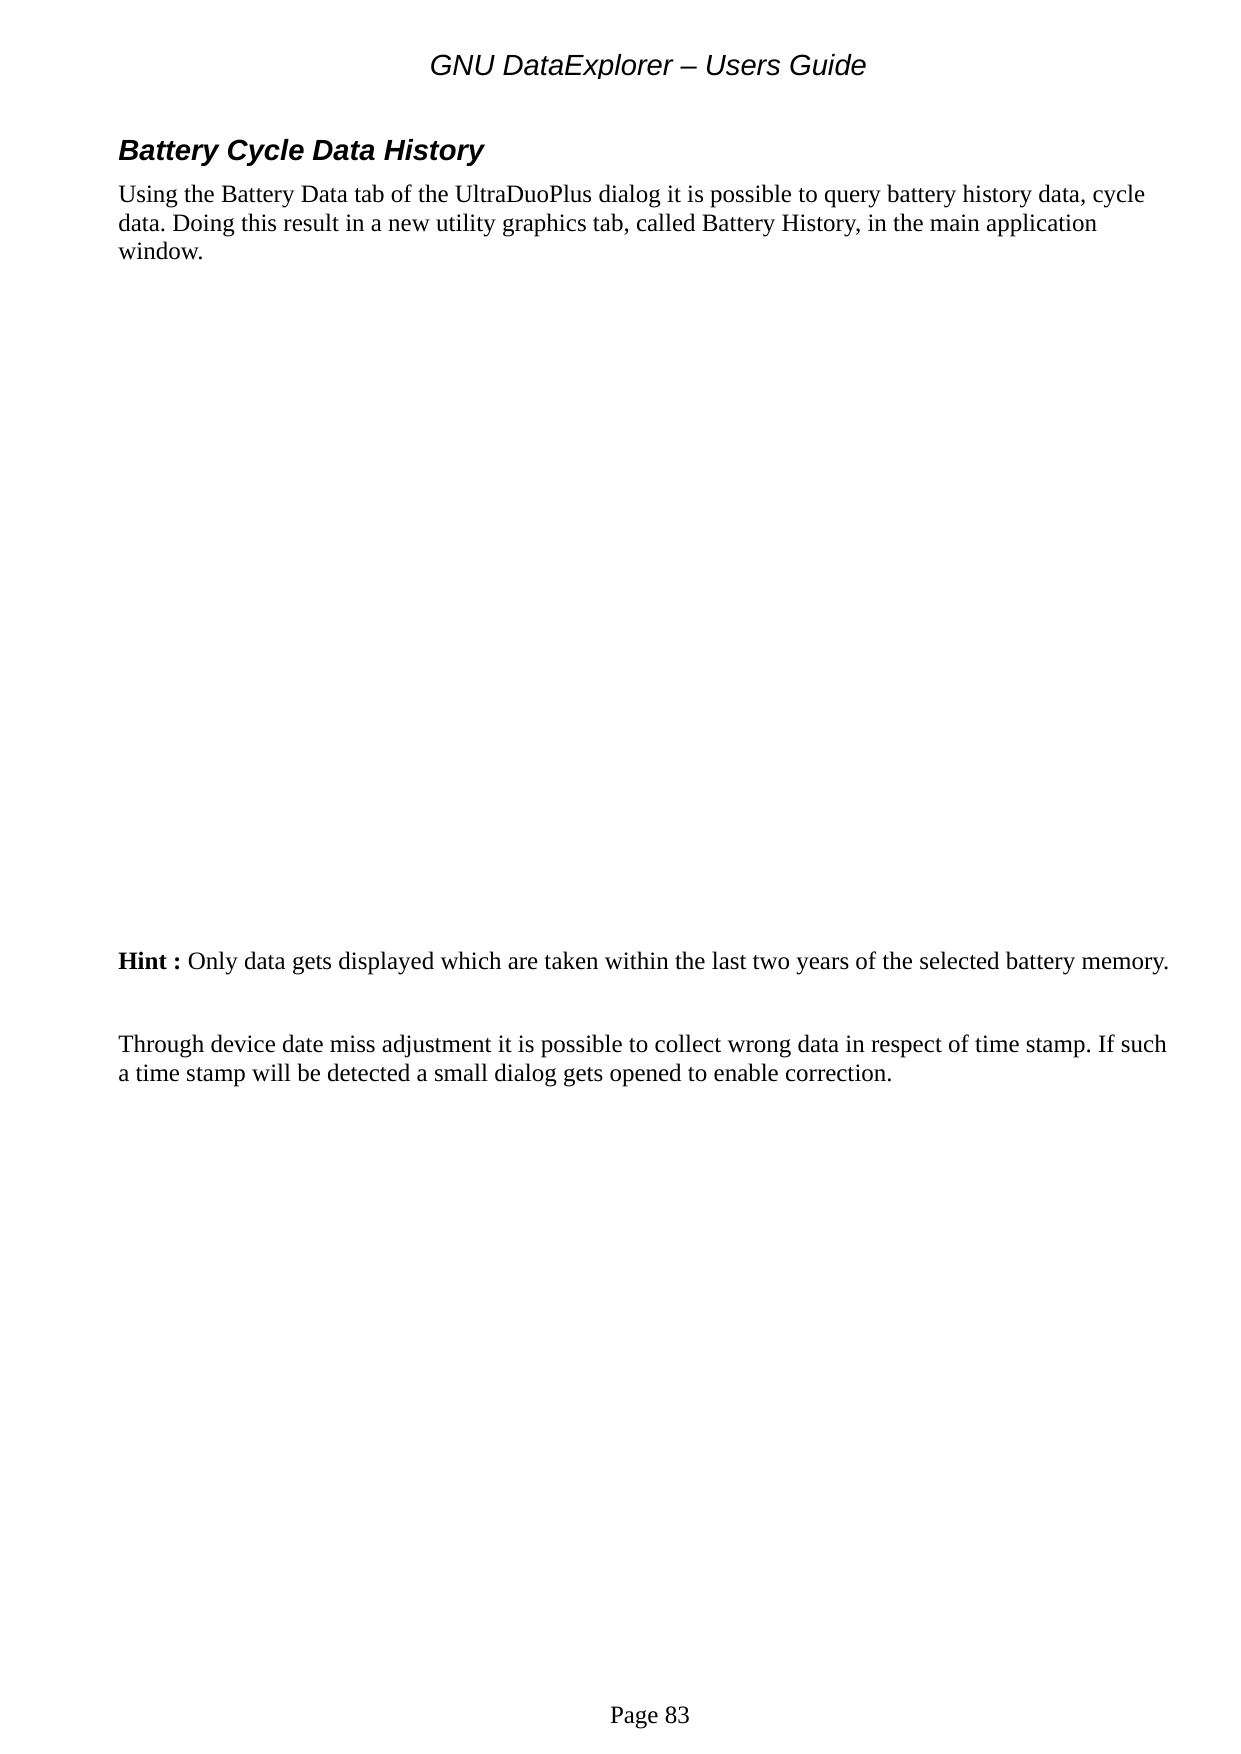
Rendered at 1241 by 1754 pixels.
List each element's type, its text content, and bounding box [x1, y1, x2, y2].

text Using the Battery Data tab of the UltraDuoPlus dialog it is possible to query battery history data, cycle data. Doing this result in a new utility graphics tab, called Battery History, in the main application window. [118, 179, 1181, 265]
text Hint : Only data gets displayed which are taken within the last two years of the selected battery memory. [118, 946, 1181, 975]
subtitle Battery Cycle Data History [118, 133, 1181, 166]
text Through device date miss adjustment it is possible to collect wrong data in respect of time stamp. If such a time stamp will be detected a small dialog gets opened to enable correction. [118, 1029, 1181, 1086]
